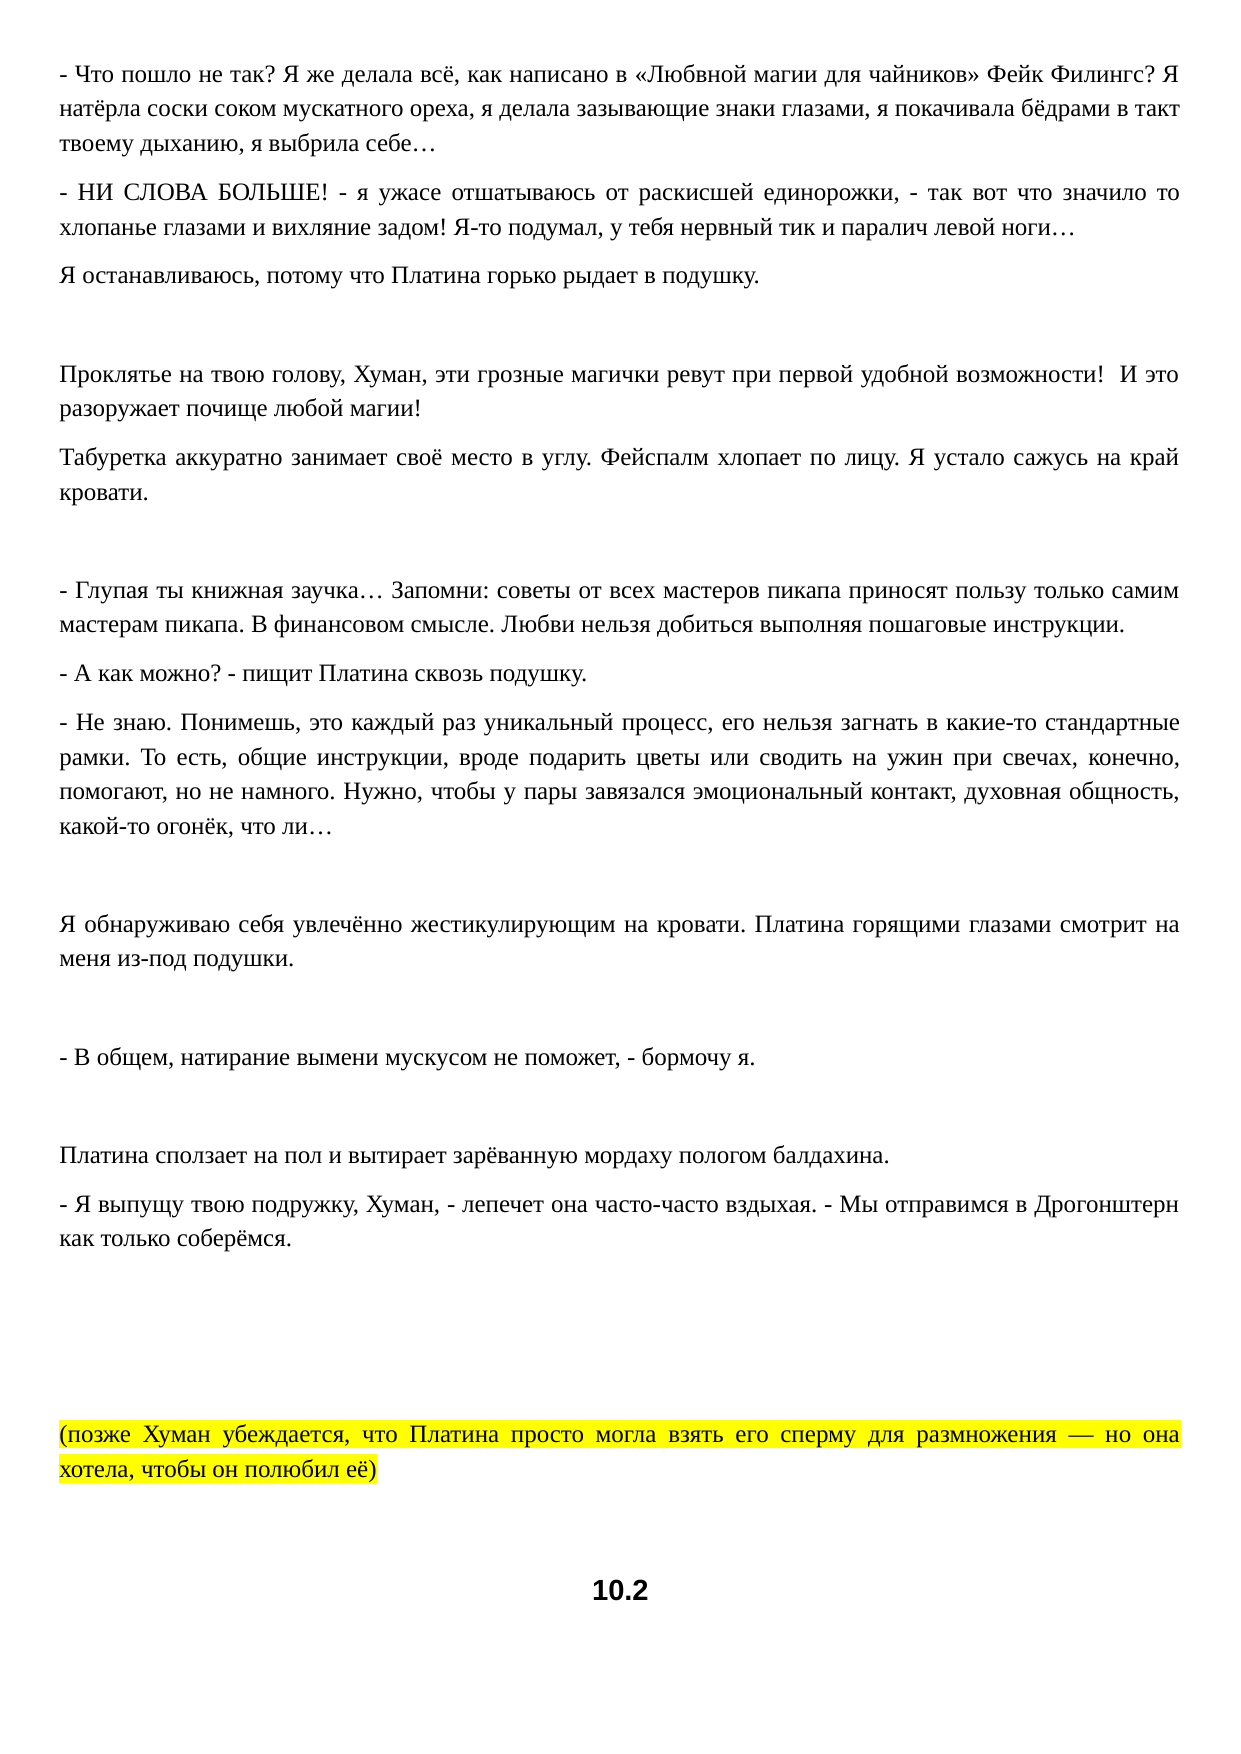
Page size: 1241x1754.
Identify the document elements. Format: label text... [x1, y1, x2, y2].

text - НИ СЛОВА БОЛЬШЕ! - я ужасе отшатываюсь от раскисшей единорожки, - так вот что значило то хлопанье глазами и вихляние задом! Я-то подумал, у тебя нервный тик и паралич левой ноги… [59, 177, 1181, 240]
text Проклятье на твою голову, Хуман, эти грозные магички ревут при первой удобной возможности! И это разоружает почище любой магии! [59, 359, 1181, 422]
text Я останавливаюсь, потому что Платина горько рыдает в подушку. [59, 261, 1181, 289]
subtitle 10.2 [59, 1573, 1181, 1607]
text Платина сползает на пол и вытирает зарёванную мордаху пологом балдахина. [59, 1140, 1181, 1168]
text - Я выпущу твою подружку, Хуман, - лепечет она часто-часто вздыхая. - Мы отправимся в Дрогонштерн как только соберёмся. [59, 1189, 1181, 1252]
text - Что пошло не так? Я же делала всё, как написано в «Любвной магии для чайников» Фейк Филингс? Я натёрла соски соком мускатного ореха, я делала зазывающие знаки глазами, я покачивала бёдрами в такт твоему дыханию, я выбрила себе… [59, 59, 1181, 157]
text (позже Хуман убеждается, что Платина просто могла взять его сперму для размножения — но она хотела, чтобы он полюбил её) [59, 1419, 1181, 1483]
text - Глупая ты книжная заучка… Запомни: советы от всех мастеров пикапа приносят пользу только самим мастерам пикапа. В финансовом смысле. Любви нельзя добиться выполняя пошаговые инструкции. [59, 575, 1181, 638]
text Я обнаруживаю себя увлечённо жестикулирующим на кровати. Платина горящими глазами смотрит на меня из-под подушки. [59, 909, 1181, 972]
text - Не знаю. Понимешь, это каждый раз уникальный процесс, его нельзя загнать в какие-то стандартные рамки. То есть, общие инструкции, вроде подарить цветы или сводить на ужин при свечах, конечно, помогают, но не намного. Нужно, чтобы у пары завязался эмоциональный контакт, духовная общность, какой-то огонёк, что ли… [59, 707, 1181, 840]
text Табуретка аккуратно занимает своё место в углу. Фейспалм хлопает по лицу. Я устало сажусь на край кровати. [59, 442, 1181, 506]
text - В общем, натирание вымени мускусом не поможет, - бормочу я. [59, 1042, 1181, 1070]
text - А как можно? - пищит Платина сквозь подушку. [59, 658, 1181, 687]
